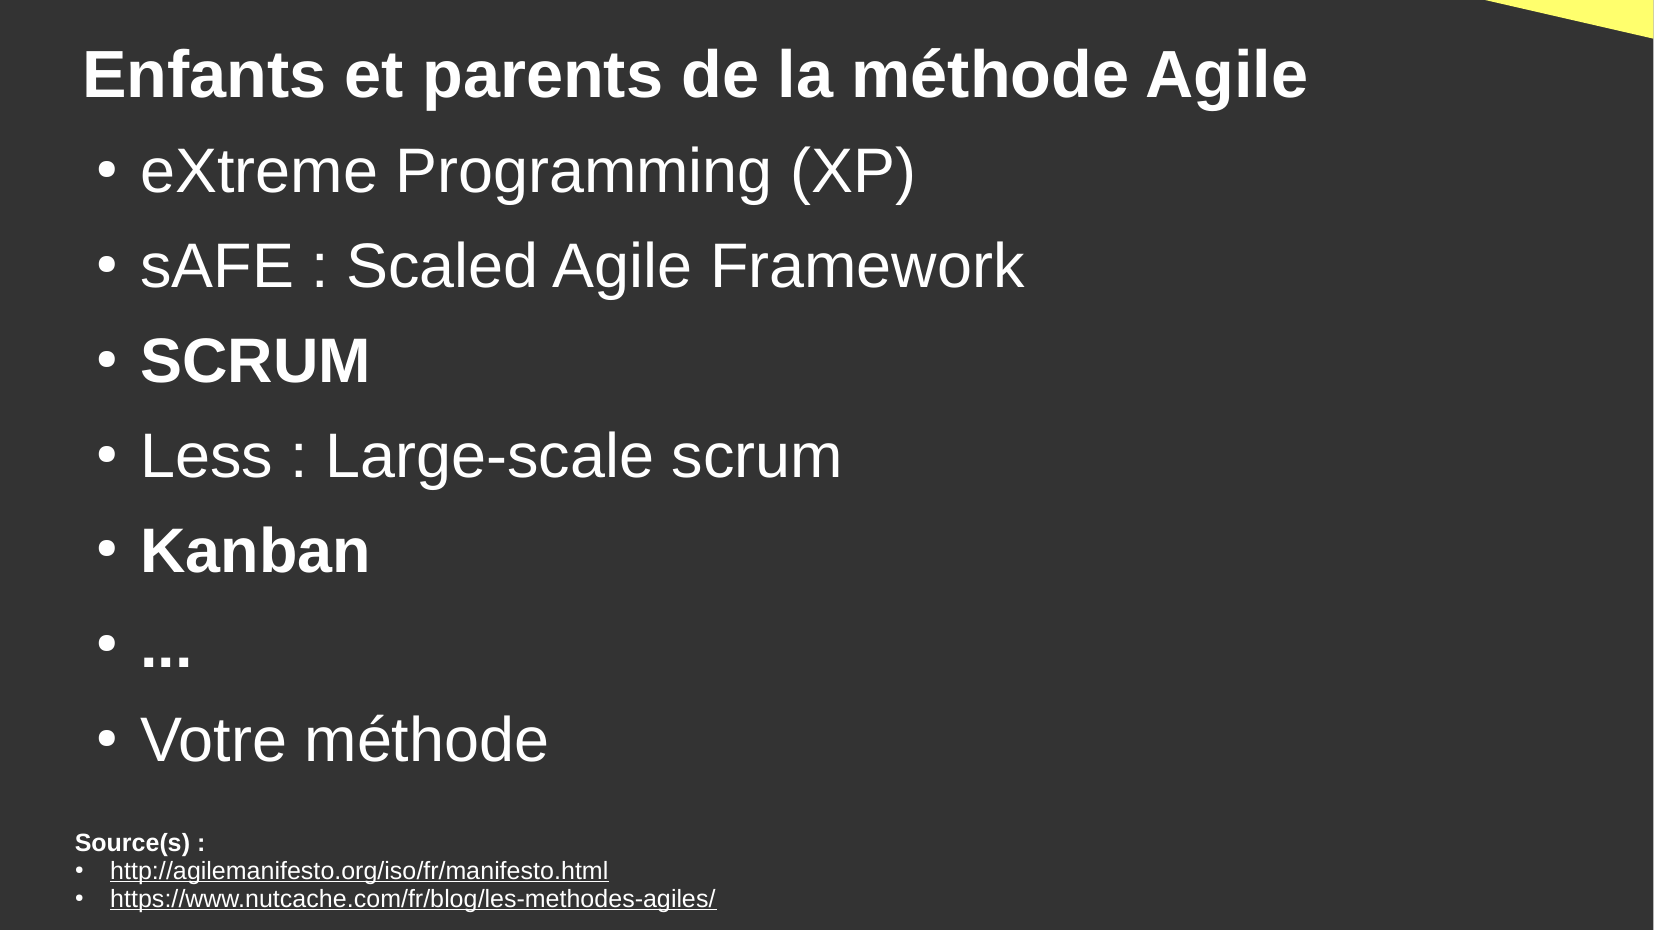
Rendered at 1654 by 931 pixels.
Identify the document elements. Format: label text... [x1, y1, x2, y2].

text_box Source(s) : http://agilemanifesto.org/iso/fr/manifesto.html https://www.nutcache.com/fr/blog/les-methodes-agiles/ [59, 821, 1546, 920]
list eXtreme Programming (XP) sAFE : Scaled Agile Framework SCRUM Less : Large-scale scrum Kanban ... Votre méthode [80, 135, 1620, 777]
text_box [1485, 0, 1654, 39]
title Enfants et parents de la méthode Agile [82, 37, 1571, 122]
